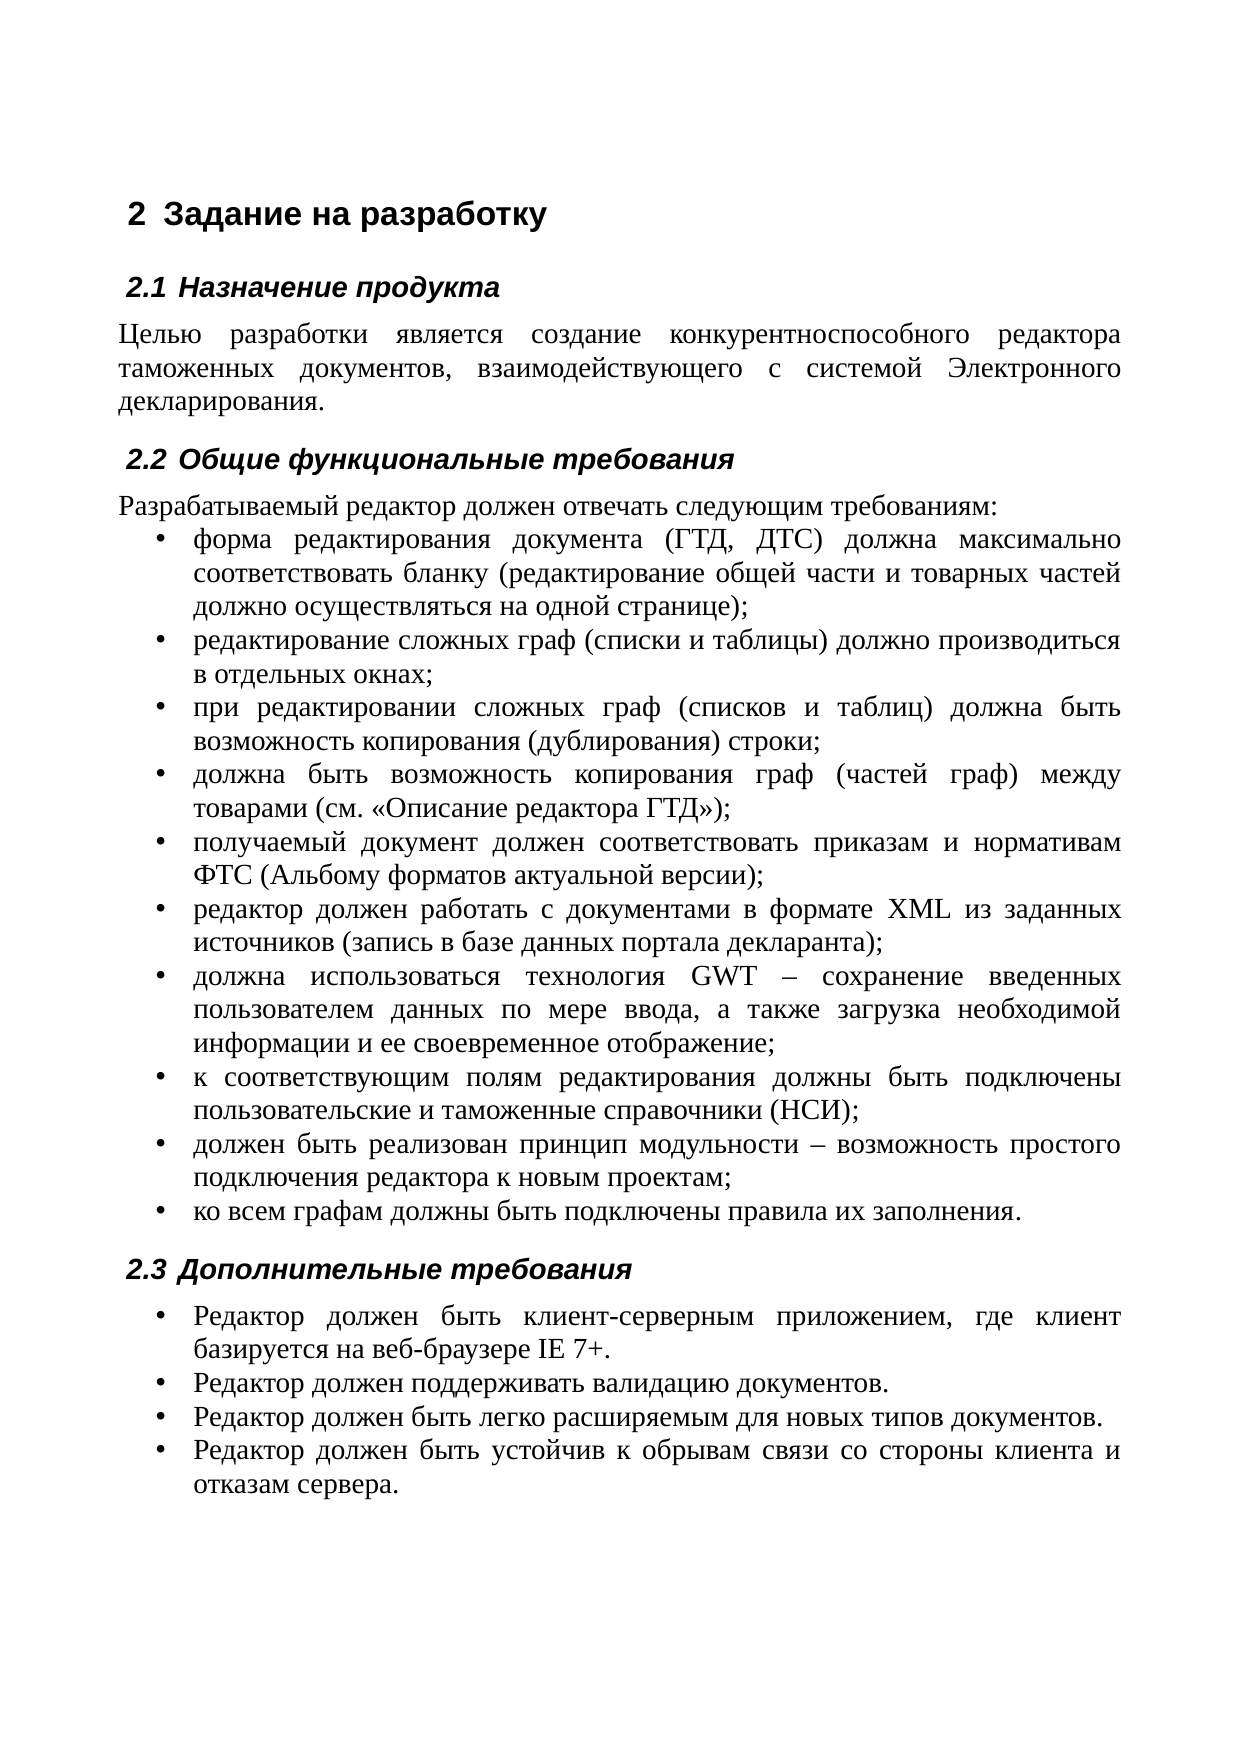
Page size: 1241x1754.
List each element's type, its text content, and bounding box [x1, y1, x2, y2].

list форма редактирования документа (ГТД, ДТС) должна максимально соответствовать бланку (редактирование общей части и товарных частей должно осуществляться на одной странице); [156, 521, 1122, 622]
list должна использоваться технология GWT – сохранение введенных пользователем данных по мере ввода, а также загрузка необходимой информации и ее своевременное отображение; [156, 958, 1122, 1059]
subtitle Общие функциональные требования [118, 442, 1122, 475]
list к соответствующим полям редактирования должны быть подключены пользовательские и таможенные справочники (НСИ); [156, 1059, 1122, 1126]
list получаемый документ должен соответствовать приказам и нормативам ФТС (Альбому форматов актуальной версии); [156, 824, 1122, 891]
subtitle Задание на разработку [118, 194, 1122, 233]
text Целью разработки является создание конкурентноспособного редактора таможенных документов, взаимодействующего с системой Электронного декларирования. [118, 316, 1122, 417]
list при редактировании сложных граф (списков и таблиц) должна быть возможность копирования (дублирования) строки; [156, 689, 1122, 756]
list должен быть реализован принцип модульности – возможность простого подключения редактора к новым проектам; [156, 1126, 1122, 1193]
list Редактор должен быть легко расширяемым для новых типов документов. [156, 1399, 1122, 1432]
list Редактор должен поддерживать валидацию документов. [156, 1365, 1122, 1399]
list редактирование сложных граф (списки и таблицы) должно производиться в отдельных окнах; [156, 622, 1122, 689]
list Редактор должен быть устойчив к обрывам связи со стороны клиента и отказам сервера. [156, 1432, 1122, 1499]
subtitle Назначение продукта [118, 270, 1122, 304]
list Редактор должен быть клиент-серверным приложением, где клиент базируется на веб-браузере IE 7+. [156, 1298, 1122, 1365]
list должна быть возможность копирования граф (частей граф) между товарами (см. «Описание редактора ГТД»); [156, 756, 1122, 824]
text Разрабатываемый редактор должен отвечать следующим требованиям: [118, 488, 1122, 521]
list редактор должен работать с документами в формате XML из заданных источников (запись в базе данных портала декларанта); [156, 891, 1122, 958]
subtitle Дополнительные требования [118, 1252, 1122, 1285]
list ко всем графам должны быть подключены правила их заполнения. [156, 1193, 1122, 1227]
